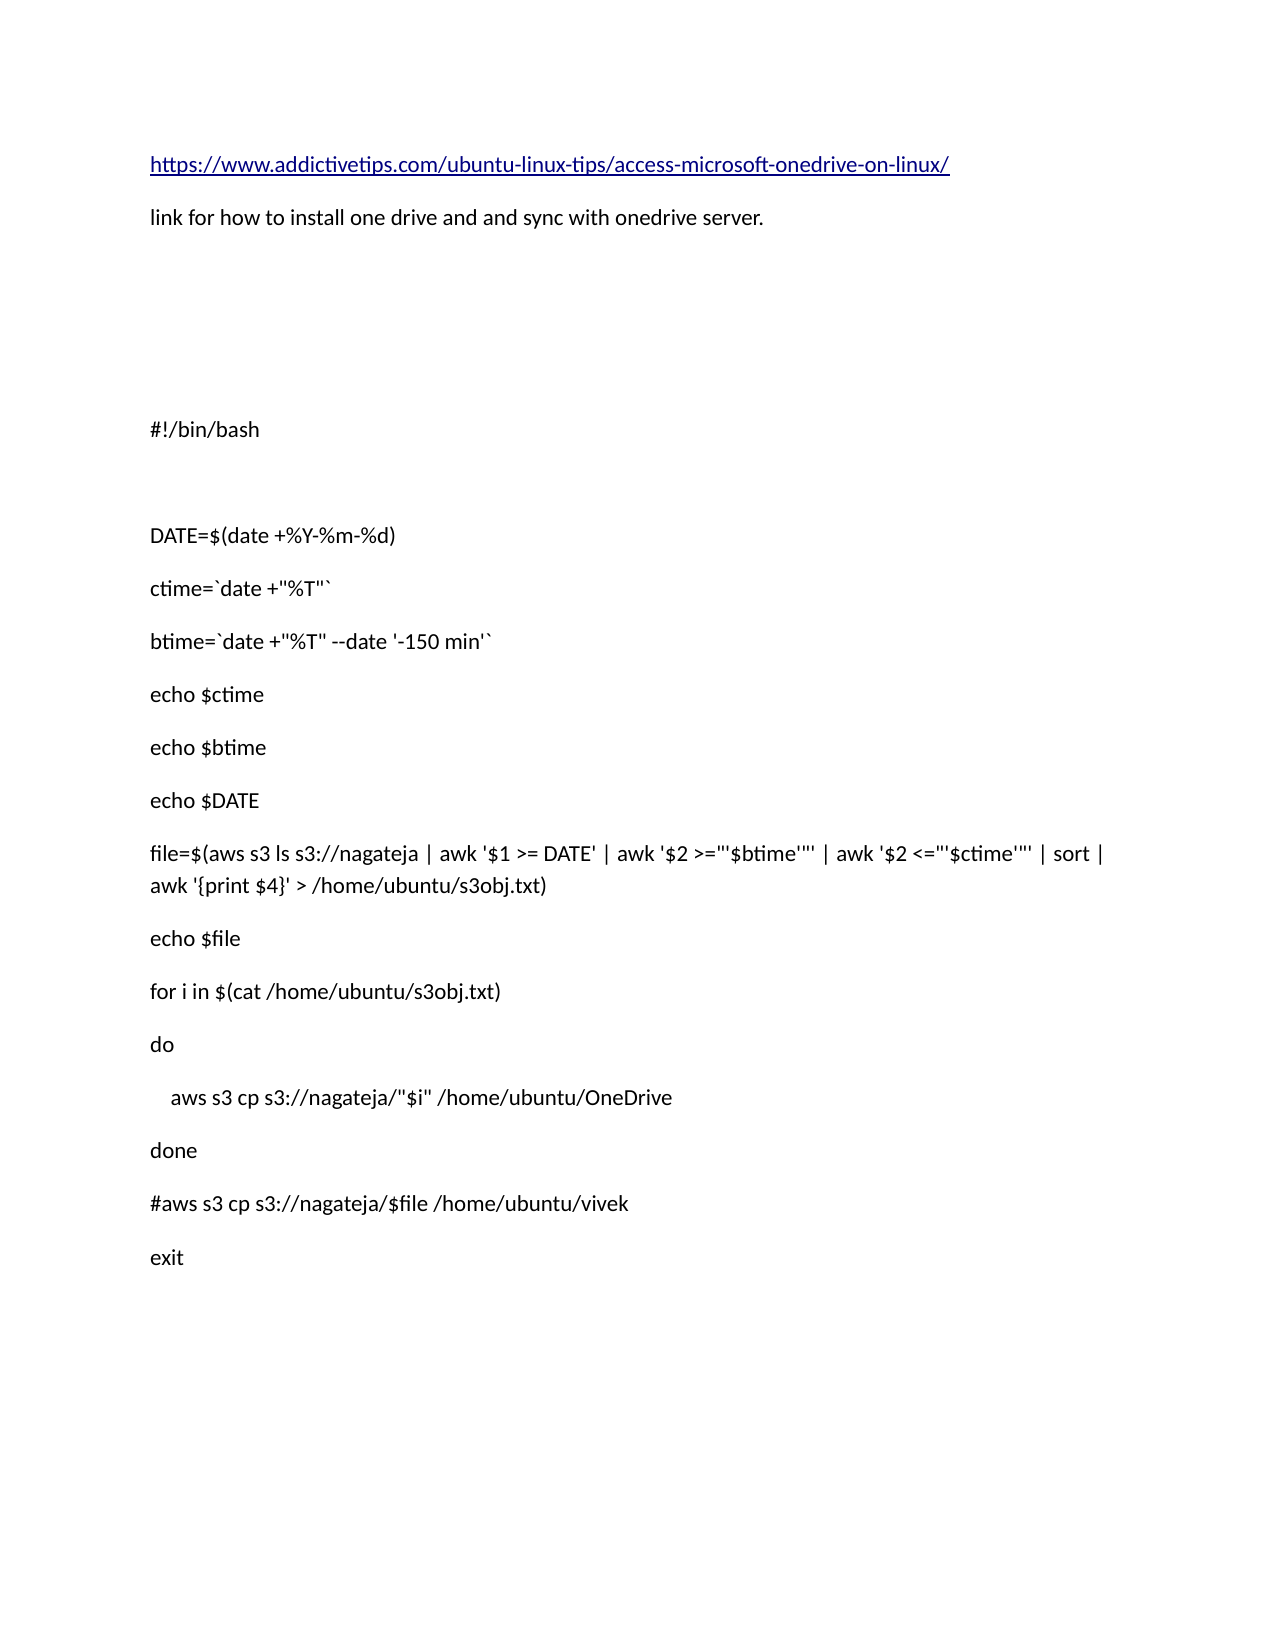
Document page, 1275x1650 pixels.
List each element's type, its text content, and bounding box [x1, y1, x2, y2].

text exit [150, 1243, 1125, 1271]
text do [150, 1031, 1125, 1058]
text echo $btime [150, 733, 1125, 761]
text ctime=`date +"%T"` [150, 574, 1125, 602]
text echo $file [150, 924, 1125, 952]
text link for how to install one drive and and sync with onedrive server. [150, 203, 1125, 231]
text https://www.addictivetips.com/ubuntu-linux-tips/access-microsoft-onedrive-on-linux/ [150, 150, 1125, 178]
text #!/bin/bash [150, 415, 1125, 443]
text #aws s3 cp s3://nagateja/$file /home/ubuntu/vivek [150, 1189, 1125, 1218]
text file=$(aws s3 ls s3://nagateja | awk '$1 >= DATE' | awk '$2 >="'$btime'"' | awk '$2 <="'$ctime'"' | sort | awk '{print $4}' > /home/ubuntu/s3obj.txt) [150, 839, 1125, 899]
text done [150, 1137, 1125, 1164]
text DATE=$(date +%Y-%m-%d) [150, 521, 1125, 549]
text for i in $(cat /home/ubuntu/s3obj.txt) [150, 977, 1125, 1006]
text echo $ctime [150, 680, 1125, 708]
text aws s3 cp s3://nagateja/"$i" /home/ubuntu/OneDrive [150, 1083, 1125, 1112]
text btime=`date +"%T" --date '-150 min'` [150, 627, 1125, 655]
text echo $DATE [150, 786, 1125, 814]
